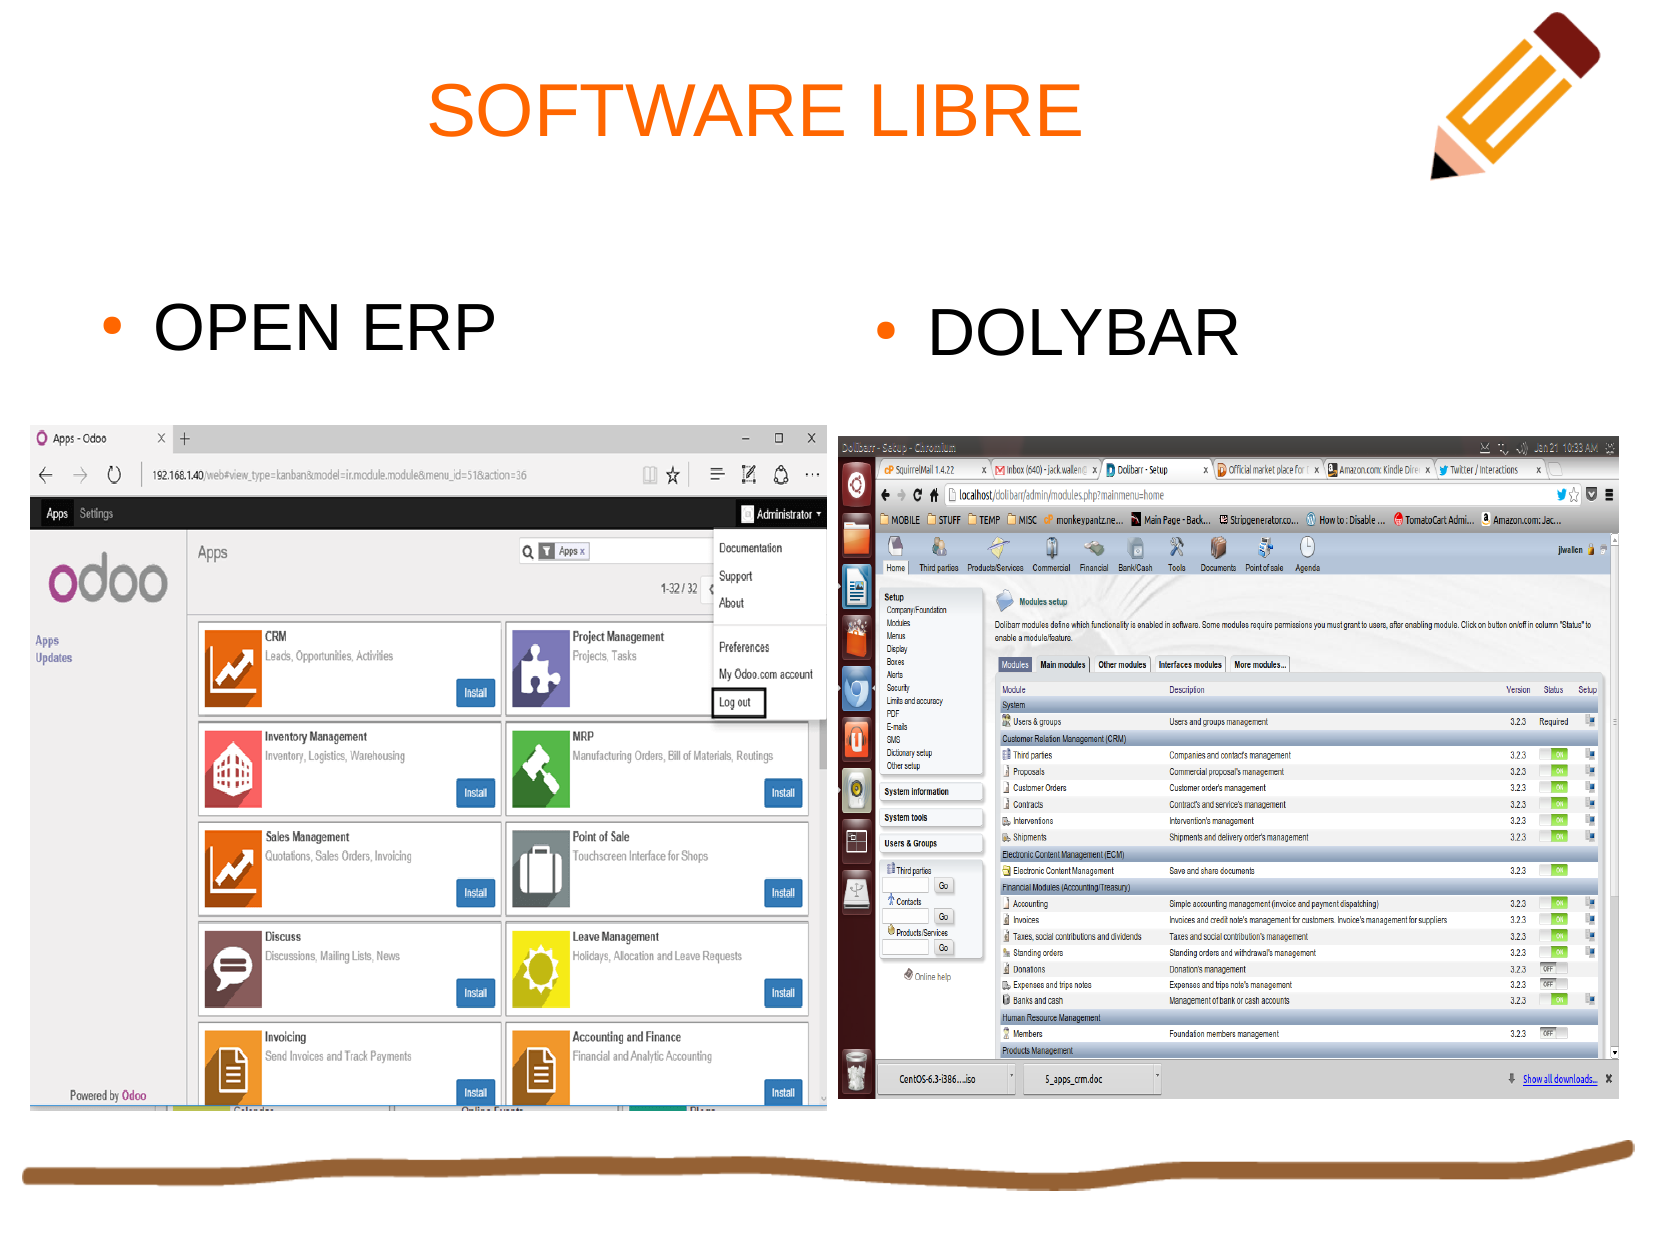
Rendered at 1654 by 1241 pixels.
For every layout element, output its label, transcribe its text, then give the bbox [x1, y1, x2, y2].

picture [838, 436, 1619, 1099]
picture [1430, 12, 1601, 181]
picture [22, 1140, 1635, 1191]
title SOFTWARE LIBRE [82, 49, 1430, 172]
list OPEN ERP [82, 290, 809, 402]
picture [30, 425, 827, 1111]
list DOLYBAR [856, 295, 1583, 378]
